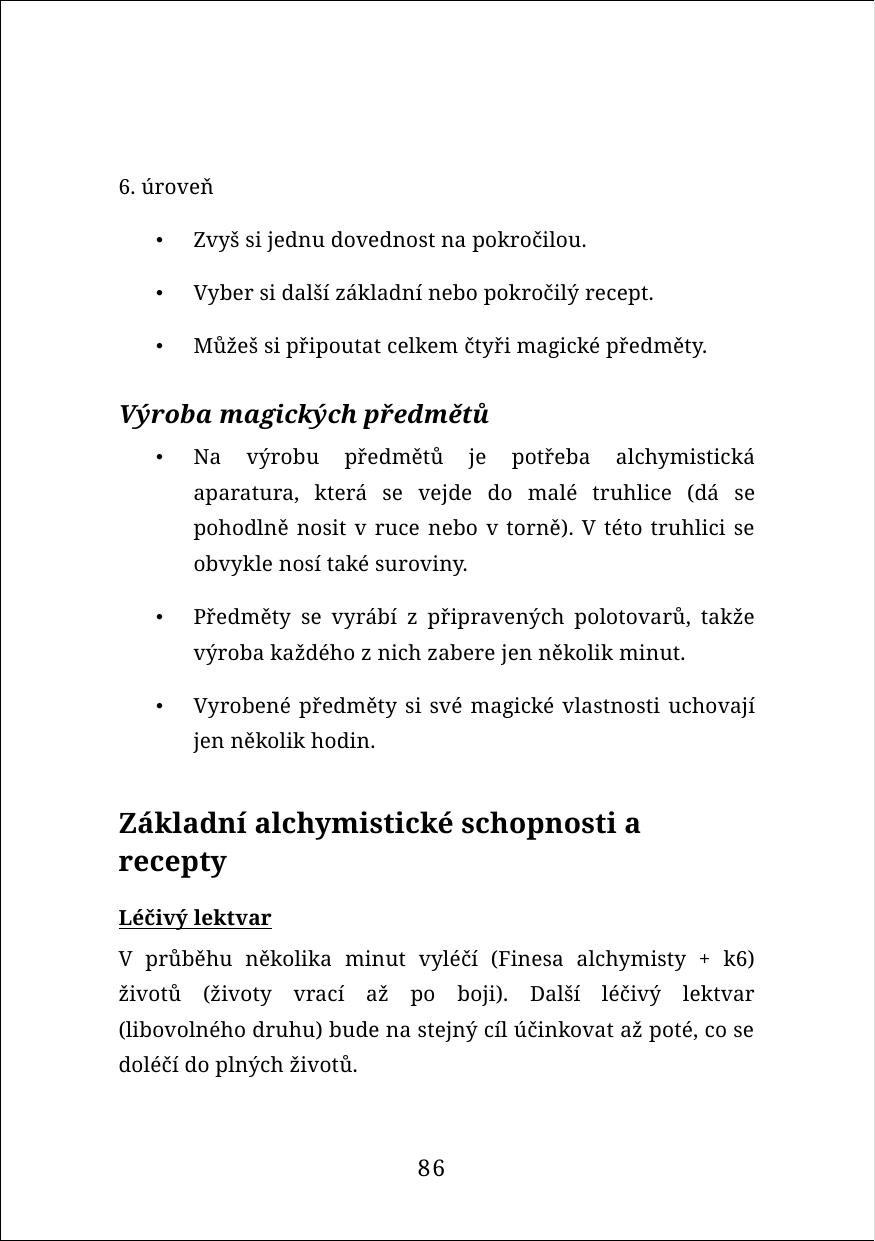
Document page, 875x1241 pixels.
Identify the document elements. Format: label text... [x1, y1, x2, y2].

list Můžeš si připoutat celkem čtyři magické předměty. [156, 331, 756, 360]
subtitle Základní alchymistické schopnosti a recepty [118, 803, 756, 880]
subtitle Výroba magických předmětů [118, 396, 756, 431]
list Vyber si další základní nebo pokročilý recept. [156, 278, 756, 307]
list Na výrobu předmětů je potřeba alchymistická aparatura, která se vejde do malé truhlice (dá se pohodlně nosit v ruce nebo v torně). V této truhlici se obvykle nosí také suroviny. [156, 442, 756, 577]
text V průběhu několika minut vyléčí (Finesa alchymisty + k6) životů (životy vrací až po boji). Další léčivý lektvar (libovolného druhu) bude na stejný cíl účinkovat až poté, co se doléčí do plných životů. [118, 944, 756, 1079]
text 6. úroveň [118, 172, 756, 200]
list Zvyš si jednu dovednost na pokročilou. [156, 225, 756, 253]
list Vyrobené předměty si své magické vlastnosti uchovají jen několik hodin. [156, 691, 756, 755]
list Předměty se vyrábí z připravených polotovarů, takže výroba každého z nich zabere jen několik minut. [156, 602, 756, 666]
subtitle Léčivý lektvar [118, 903, 756, 932]
